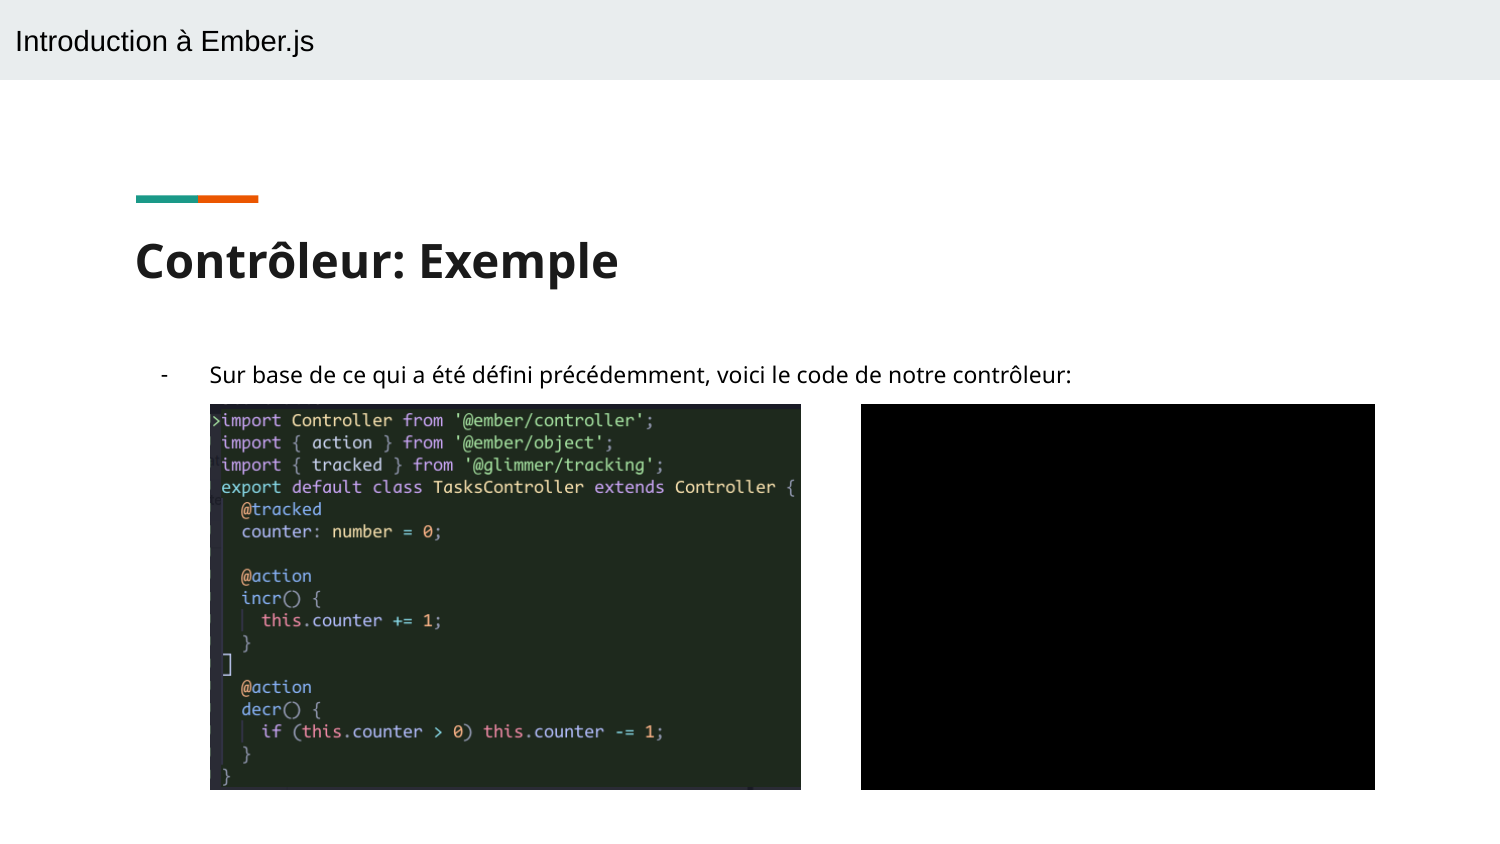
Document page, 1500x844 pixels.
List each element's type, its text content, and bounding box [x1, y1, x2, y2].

picture [210, 404, 801, 790]
title Contrôleur: Exemple [119, 216, 1381, 305]
list Sur base de ce qui a été défini précédemment, voici le code de notre contrôleur: [119, 341, 1381, 712]
picture [861, 404, 1375, 790]
